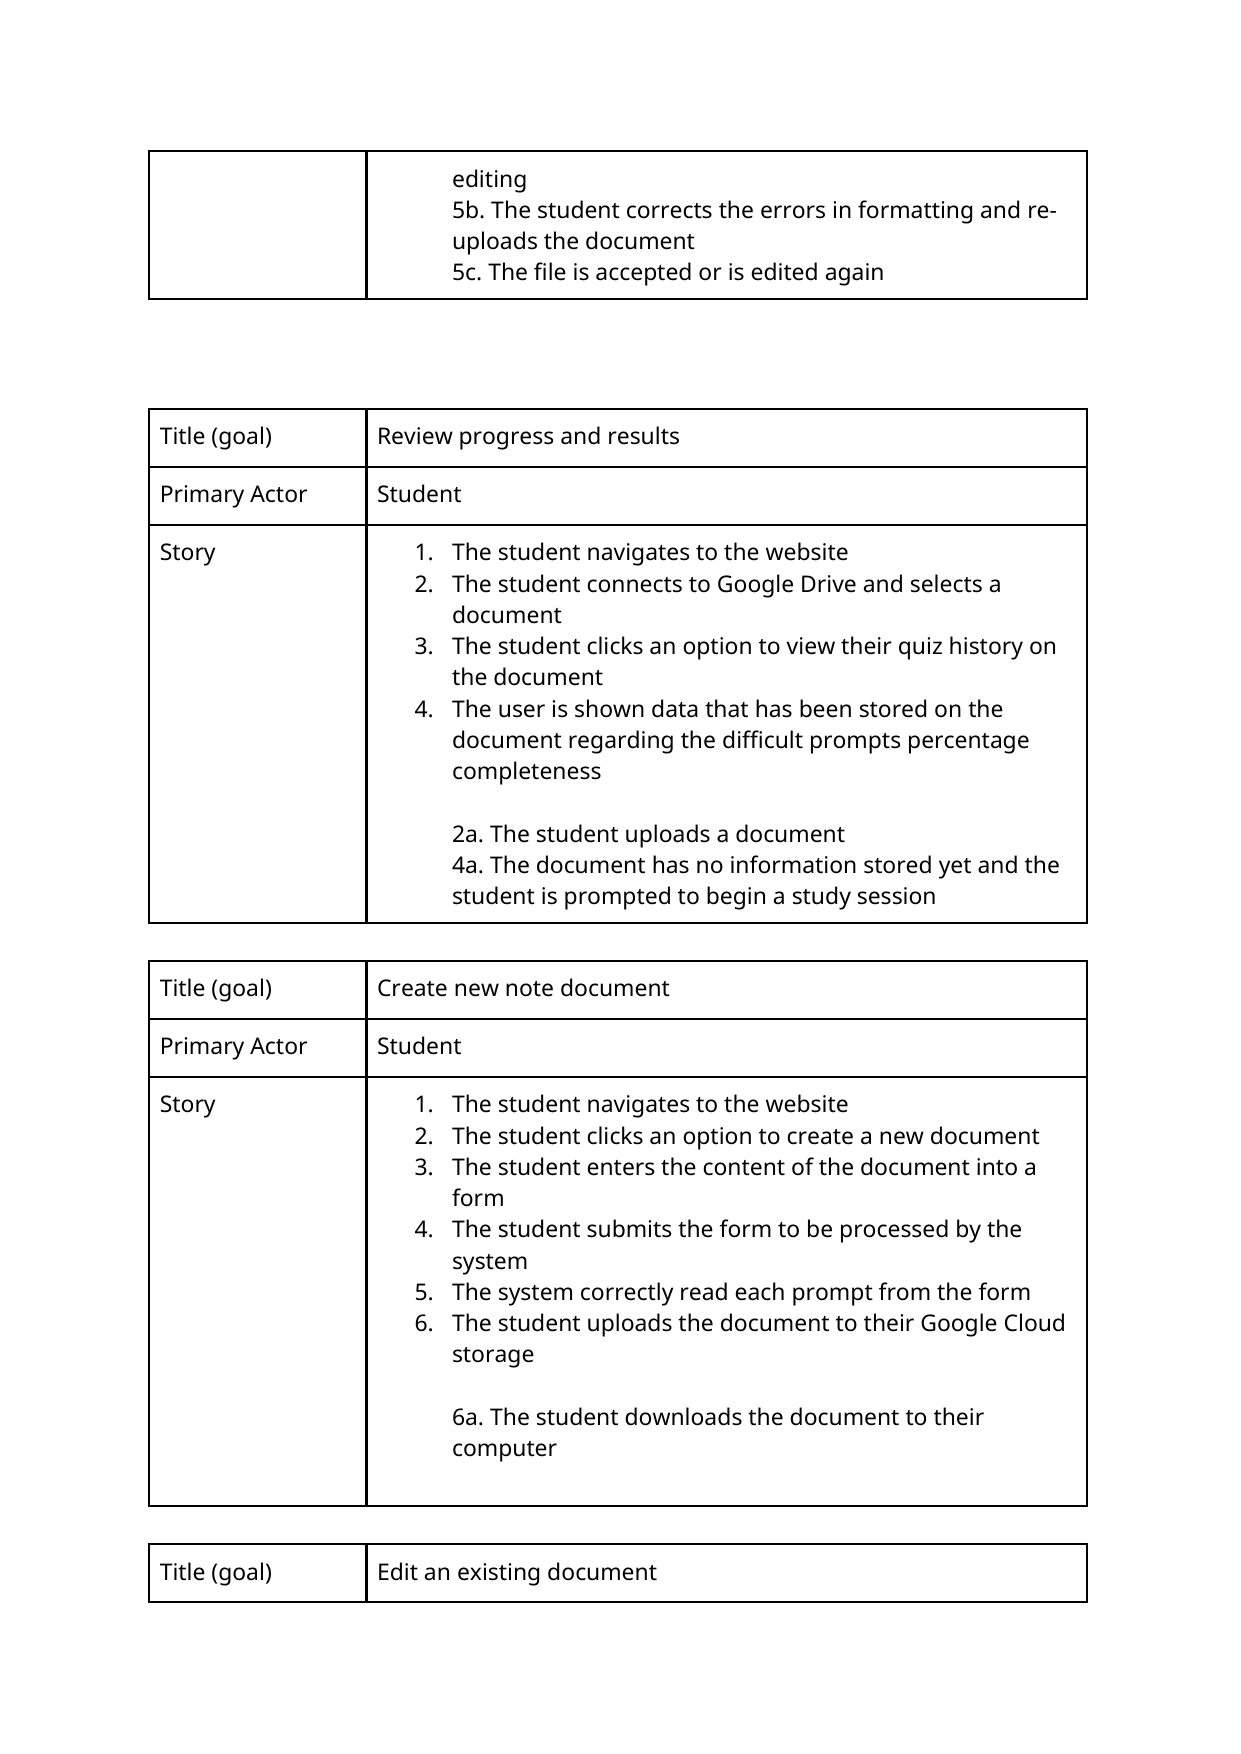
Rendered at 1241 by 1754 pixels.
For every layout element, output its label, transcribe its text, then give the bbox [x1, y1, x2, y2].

table_header Title (goal) [150, 410, 365, 466]
table_cell Primary Actor [150, 1020, 365, 1076]
table_header Edit an existing document [368, 1545, 1086, 1601]
table_header Title (goal) [150, 1545, 365, 1601]
table_header Review progress and results [368, 410, 1086, 466]
table_cell Story [150, 526, 365, 922]
table_cell editing 5b. The student corrects the errors in formatting and re-uploads the document 5c. The file is accepted or is edited again [368, 152, 1086, 298]
table_cell Student [368, 468, 1086, 524]
table_cell The student navigates to the website The student connects to Google Drive and selects a document The student clicks an option to view their quiz history on the document The user is shown data that has been stored on the document regarding the difficult prompts percentage completeness 2a. The student uploads a document 4a. The document has no information stored yet and the student is prompted to begin a study session [368, 526, 1086, 922]
table_cell Primary Actor [150, 468, 365, 524]
table_header Create new note document [368, 962, 1086, 1018]
table_cell The student navigates to the website The student clicks an option to create a new document The student enters the content of the document into a form The student submits the form to be processed by the system The system correctly read each prompt from the form The student uploads the document to their Google Cloud storage 6a. The student downloads the document to their computer [368, 1078, 1086, 1505]
table_cell Student [368, 1020, 1086, 1076]
table_cell [150, 152, 365, 298]
table_header Title (goal) [150, 962, 365, 1018]
table_cell Story [150, 1078, 365, 1505]
